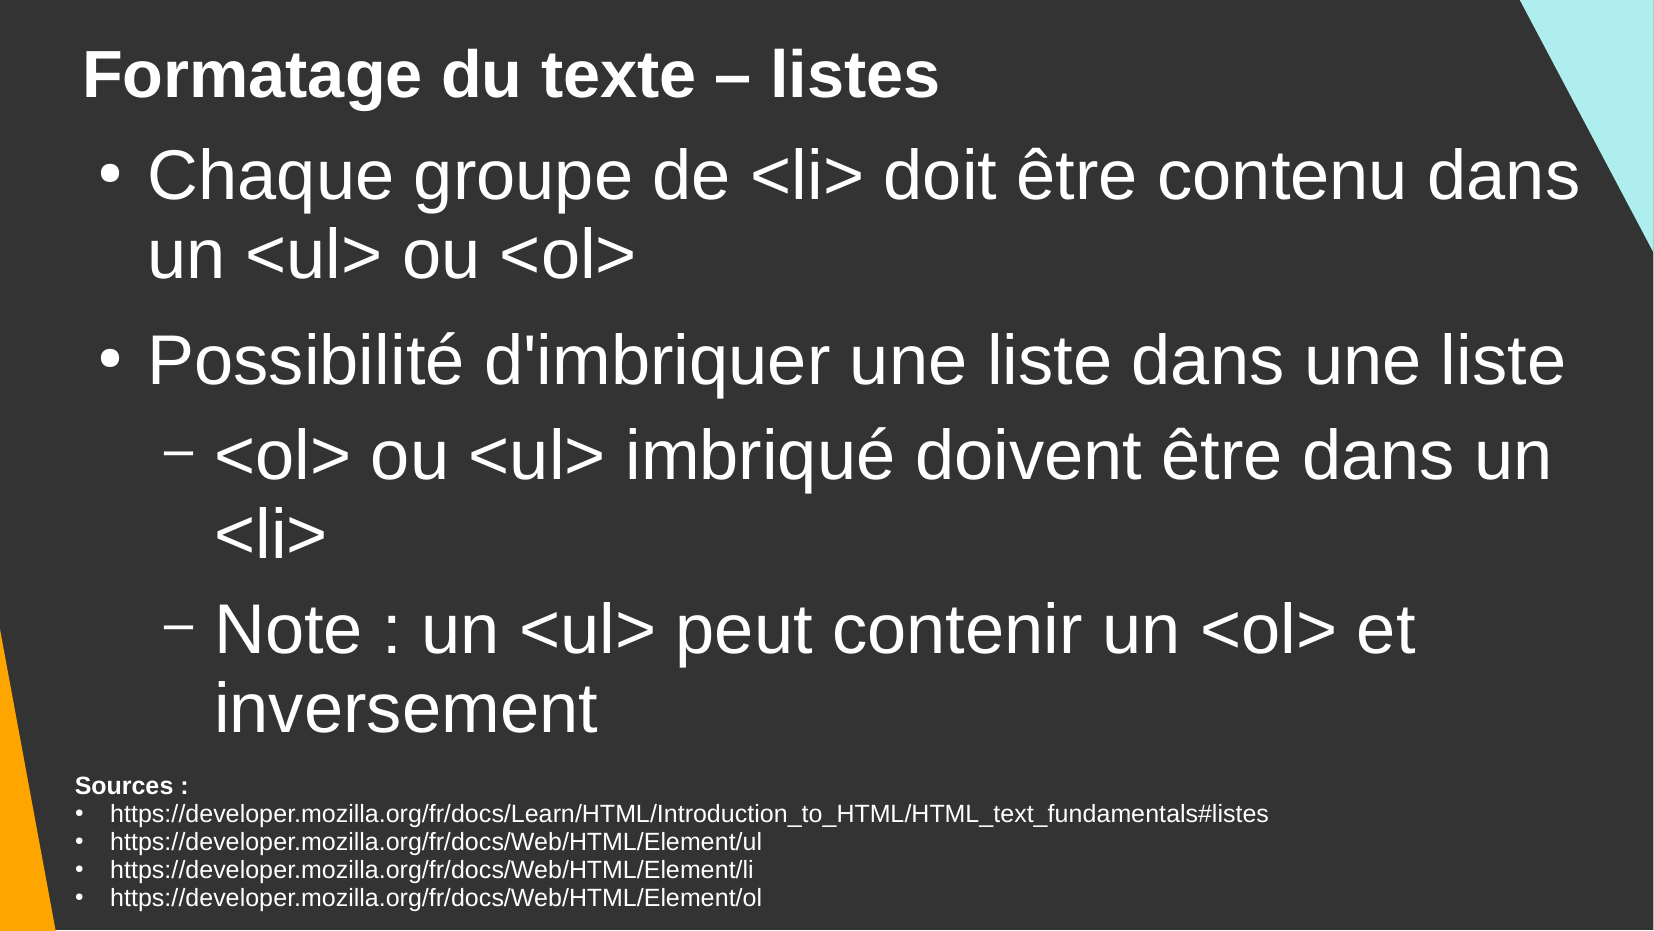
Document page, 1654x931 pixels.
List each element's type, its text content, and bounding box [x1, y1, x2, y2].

text_box Sources : https://developer.mozilla.org/fr/docs/Learn/HTML/Introduction_to_HTML/HTML_text_fundamentals#listes https://developer.mozilla.org/fr/docs/Web/HTML/Element/ul https://developer.mozilla.org/fr/docs/Web/HTML/Element/li https://developer.mozilla.org/fr/docs/Web/HTML/Element/ol [60, 764, 1546, 920]
list Chaque groupe de <li> doit être contenu dans un <ul> ou <ol> Possibilité d'imbriquer une liste dans une liste <ol> ou <ul> imbriqué doivent être dans un <li> Note : un <ul> peut contenir un <ol> et inversement [80, 135, 1605, 756]
text_box [1519, 0, 1654, 254]
title Formatage du texte – listes [82, 37, 1571, 114]
text_box [0, 629, 56, 931]
